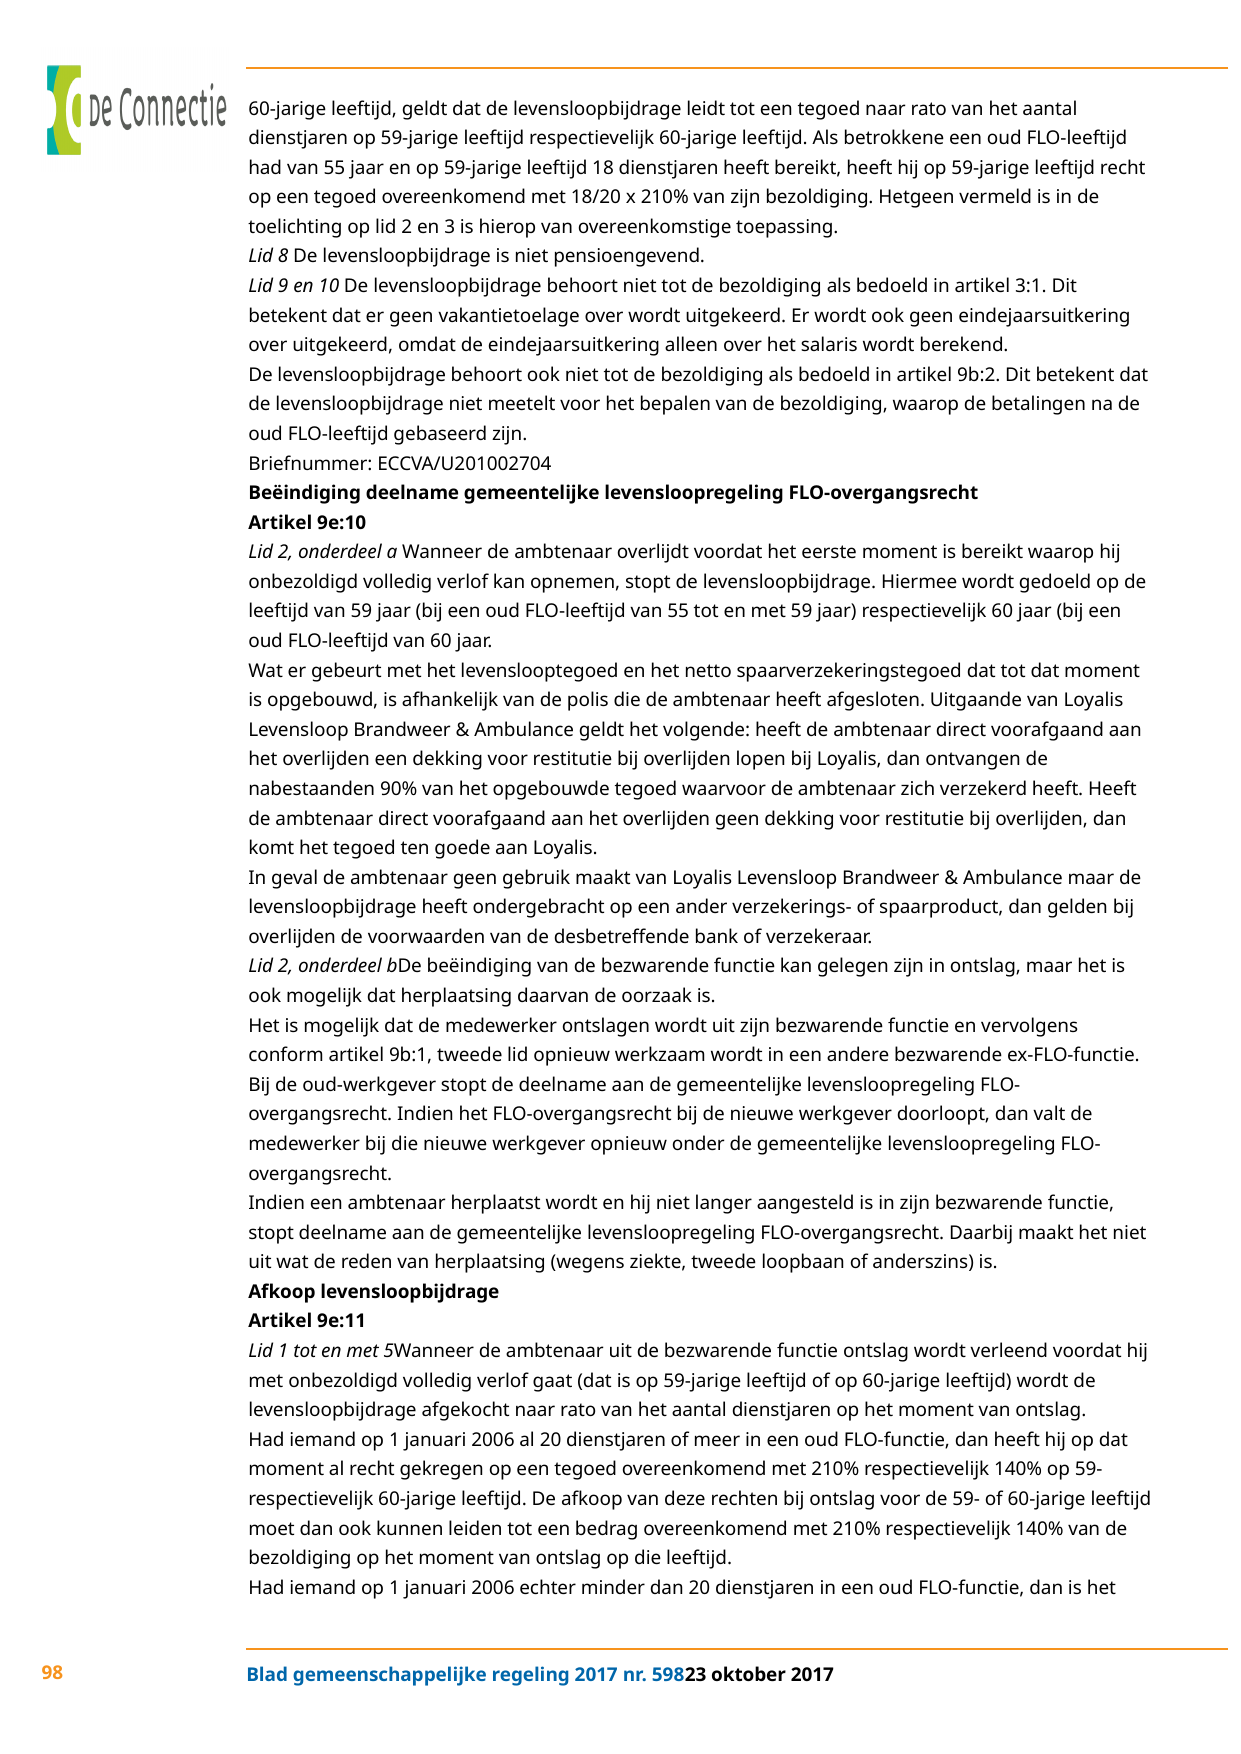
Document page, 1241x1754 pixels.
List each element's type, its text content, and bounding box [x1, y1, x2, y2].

text Lid 2, onderdeel bDe beëindiging van de bezwarende functie kan gelegen zijn in ontslag, maar het is ook mogelijk dat herplaatsing daarvan de oorzaak is. [248, 953, 1152, 1008]
text Lid 9 en 10 De levensloopbijdrage behoort niet tot de bezoldiging als bedoeld in artikel 3:1. Dit betekent dat er geen vakantietoelage over wordt uitgekeerd. Er wordt ook geen eindejaarsuitkering over uitgekeerd, omdat de eindejaarsuitkering alleen over het salaris wordt berekend. [248, 272, 1152, 357]
text Het is mogelijk dat de medewerker ontslagen wordt uit zijn bezwarende functie en vervolgens conform artikel 9b:1, tweede lid opnieuw werkzaam wordt in een andere bezwarende ex-FLO-functie. Bij de oud-werkgever stopt de deelname aan de gemeentelijke levensloopregeling FLO-overgangsrecht. Indien het FLO-overgangsrecht bij de nieuwe werkgever doorloopt, dan valt de medewerker bij die nieuwe werkgever opnieuw onder de gemeentelijke levensloopregeling FLO-overgangsrecht. [248, 1012, 1152, 1186]
text Artikel 9e:11 [248, 1308, 1152, 1333]
text Lid 1 tot en met 5Wanneer de ambtenaar uit de bezwarende functie ontslag wordt verleend voordat hij met onbezoldigd volledig verlof gaat (dat is op 59-jarige leeftijd of op 60-jarige leeftijd) wordt de levensloopbijdrage afgekocht naar rato van het aantal dienstjaren op het moment van ontslag. [248, 1337, 1152, 1422]
text Lid 2, onderdeel a Wanneer de ambtenaar overlijdt voordat het eerste moment is bereikt waarop hij onbezoldigd volledig verlof kan opnemen, stopt de levensloopbijdrage. Hiermee wordt gedoeld op de leeftijd van 59 jaar (bij een oud FLO-leeftijd van 55 tot en met 59 jaar) respectievelijk 60 jaar (bij een oud FLO-leeftijd van 60 jaar. [248, 538, 1152, 653]
text Briefnummer: ECCVA/U201002704 [248, 450, 1152, 476]
text Had iemand op 1 januari 2006 al 20 dienstjaren of meer in een oud FLO-functie, dan heeft hij op dat moment al recht gekregen op een tegoed overeenkomend met 210% respectievelijk 140% op 59- respectievelijk 60-jarige leeftijd. De afkoop van deze rechten bij ontslag voor de 59- of 60-jarige leeftijd moet dan ook kunnen leiden tot een bedrag overeenkomend met 210% respectievelijk 140% van de bezoldiging op het moment van ontslag op die leeftijd. [248, 1426, 1152, 1570]
text Indien een ambtenaar herplaatst wordt en hij niet langer aangesteld is in zijn bezwarende functie, stopt deelname aan de gemeentelijke levensloopregeling FLO-overgangsrecht. Daarbij maakt het niet uit wat de reden van herplaatsing (wegens ziekte, tweede loopbaan of anderszins) is. [248, 1189, 1152, 1274]
text Lid 8 De levensloopbijdrage is niet pensioengevend. [248, 243, 1152, 268]
text Beëindiging deelname gemeentelijke levensloopregeling FLO-overgangsrecht [248, 479, 1152, 505]
text De levensloopbijdrage behoort ook niet tot de bezoldiging als bedoeld in artikel 9b:2. Dit betekent dat de levensloopbijdrage niet meetelt voor het bepalen van de bezoldiging, waarop de betalingen na de oud FLO-leeftijd gebaseerd zijn. [248, 361, 1152, 446]
text Afkoop levensloopbijdrage [248, 1278, 1152, 1304]
text 60-jarige leeftijd, geldt dat de levensloopbijdrage leidt tot een tegoed naar rato van het aantal dienstjaren op 59-jarige leeftijd respectievelijk 60-jarige leeftijd. Als betrokkene een oud FLO-leeftijd had van 55 jaar en op 59-jarige leeftijd 18 dienstjaren heeft bereikt, heeft hij op 59-jarige leeftijd recht op een tegoed overeenkomend met 18/20 x 210% van zijn bezoldiging. Hetgeen vermeld is in de toelichting op lid 2 en 3 is hierop van overeenkomstige toepassing. [248, 95, 1152, 239]
text Wat er gebeurt met het levenslooptegoed en het netto spaarverzekeringstegoed dat tot dat moment is opgebouwd, is afhankelijk van de polis die de ambtenaar heeft afgesloten. Uitgaande van Loyalis Levensloop Brandweer & Ambulance geldt het volgende: heeft de ambtenaar direct voorafgaand aan het overlijden een dekking voor restitutie bij overlijden lopen bij Loyalis, dan ontvangen de nabestaanden 90% van het opgebouwde tegoed waarvoor de ambtenaar zich verzekerd heeft. Heeft de ambtenaar direct voorafgaand aan het overlijden geen dekking voor restitutie bij overlijden, dan komt het tegoed ten goede aan Loyalis. [248, 657, 1152, 860]
text Artikel 9e:10 [248, 509, 1152, 535]
text Had iemand op 1 januari 2006 echter minder dan 20 dienstjaren in een oud FLO-functie, dan is het [248, 1574, 1152, 1600]
text In geval de ambtenaar geen gebruik maakt van Loyalis Levensloop Brandweer & Ambulance maar de levensloopbijdrage heeft ondergebracht op een ander verzekerings- of spaarproduct, dan gelden bij overlijden de voorwaarden van de desbetreffende bank of verzekeraar. [248, 864, 1152, 949]
picture [41, 47, 231, 172]
